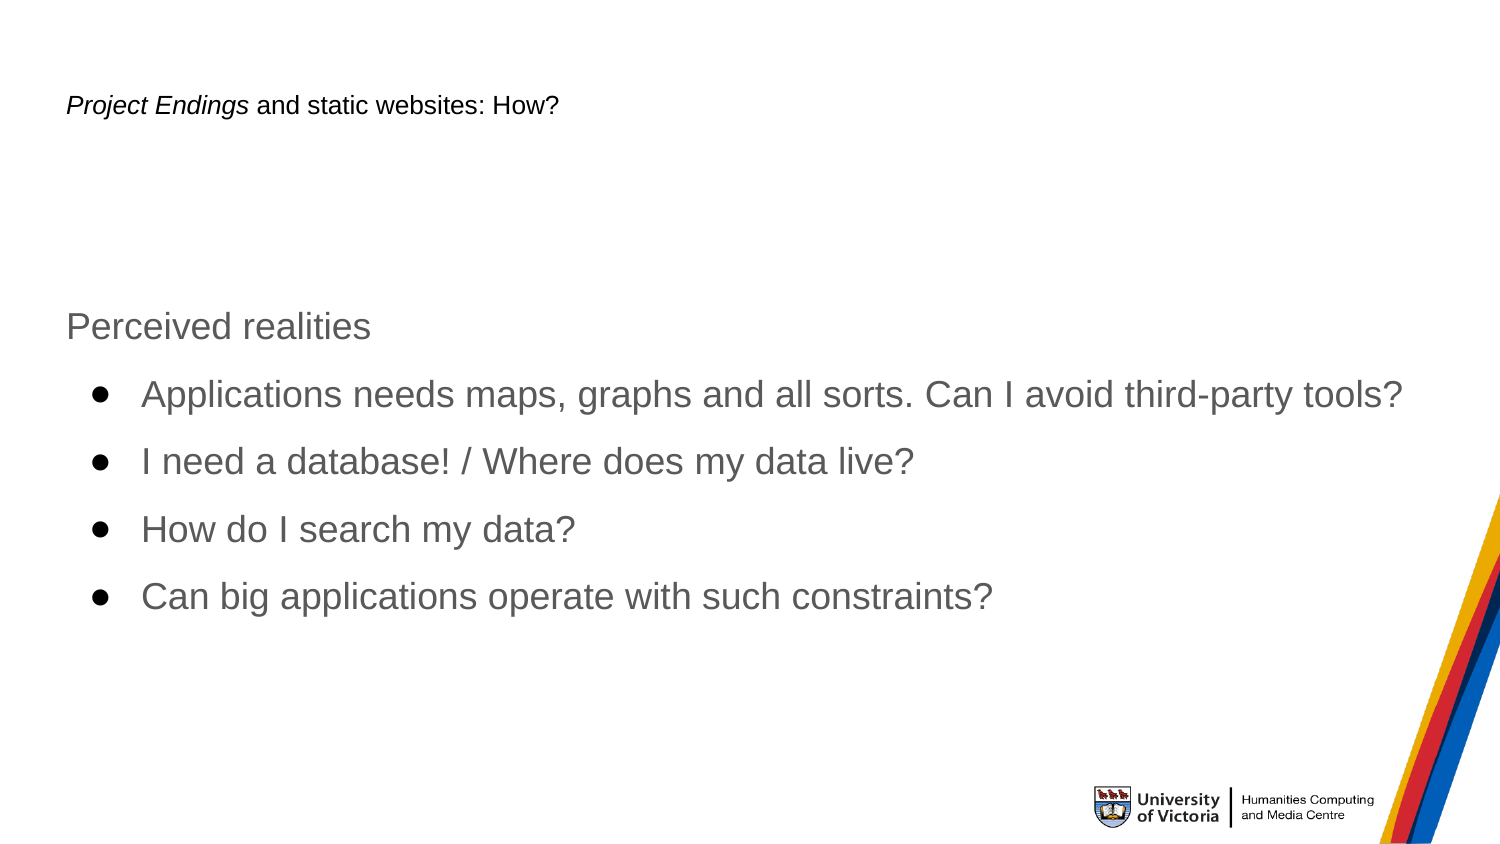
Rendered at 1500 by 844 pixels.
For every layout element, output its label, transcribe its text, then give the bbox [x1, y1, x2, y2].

title Project Endings and static websites: How? [51, 72, 1449, 167]
picture [1094, 483, 1500, 844]
list Perceived realities Applications needs maps, graphs and all sorts. Can I avoid third-party tools? I need a database! / Where does my data live? How do I search my data? Can big applications operate with such constraints? [51, 265, 1449, 750]
